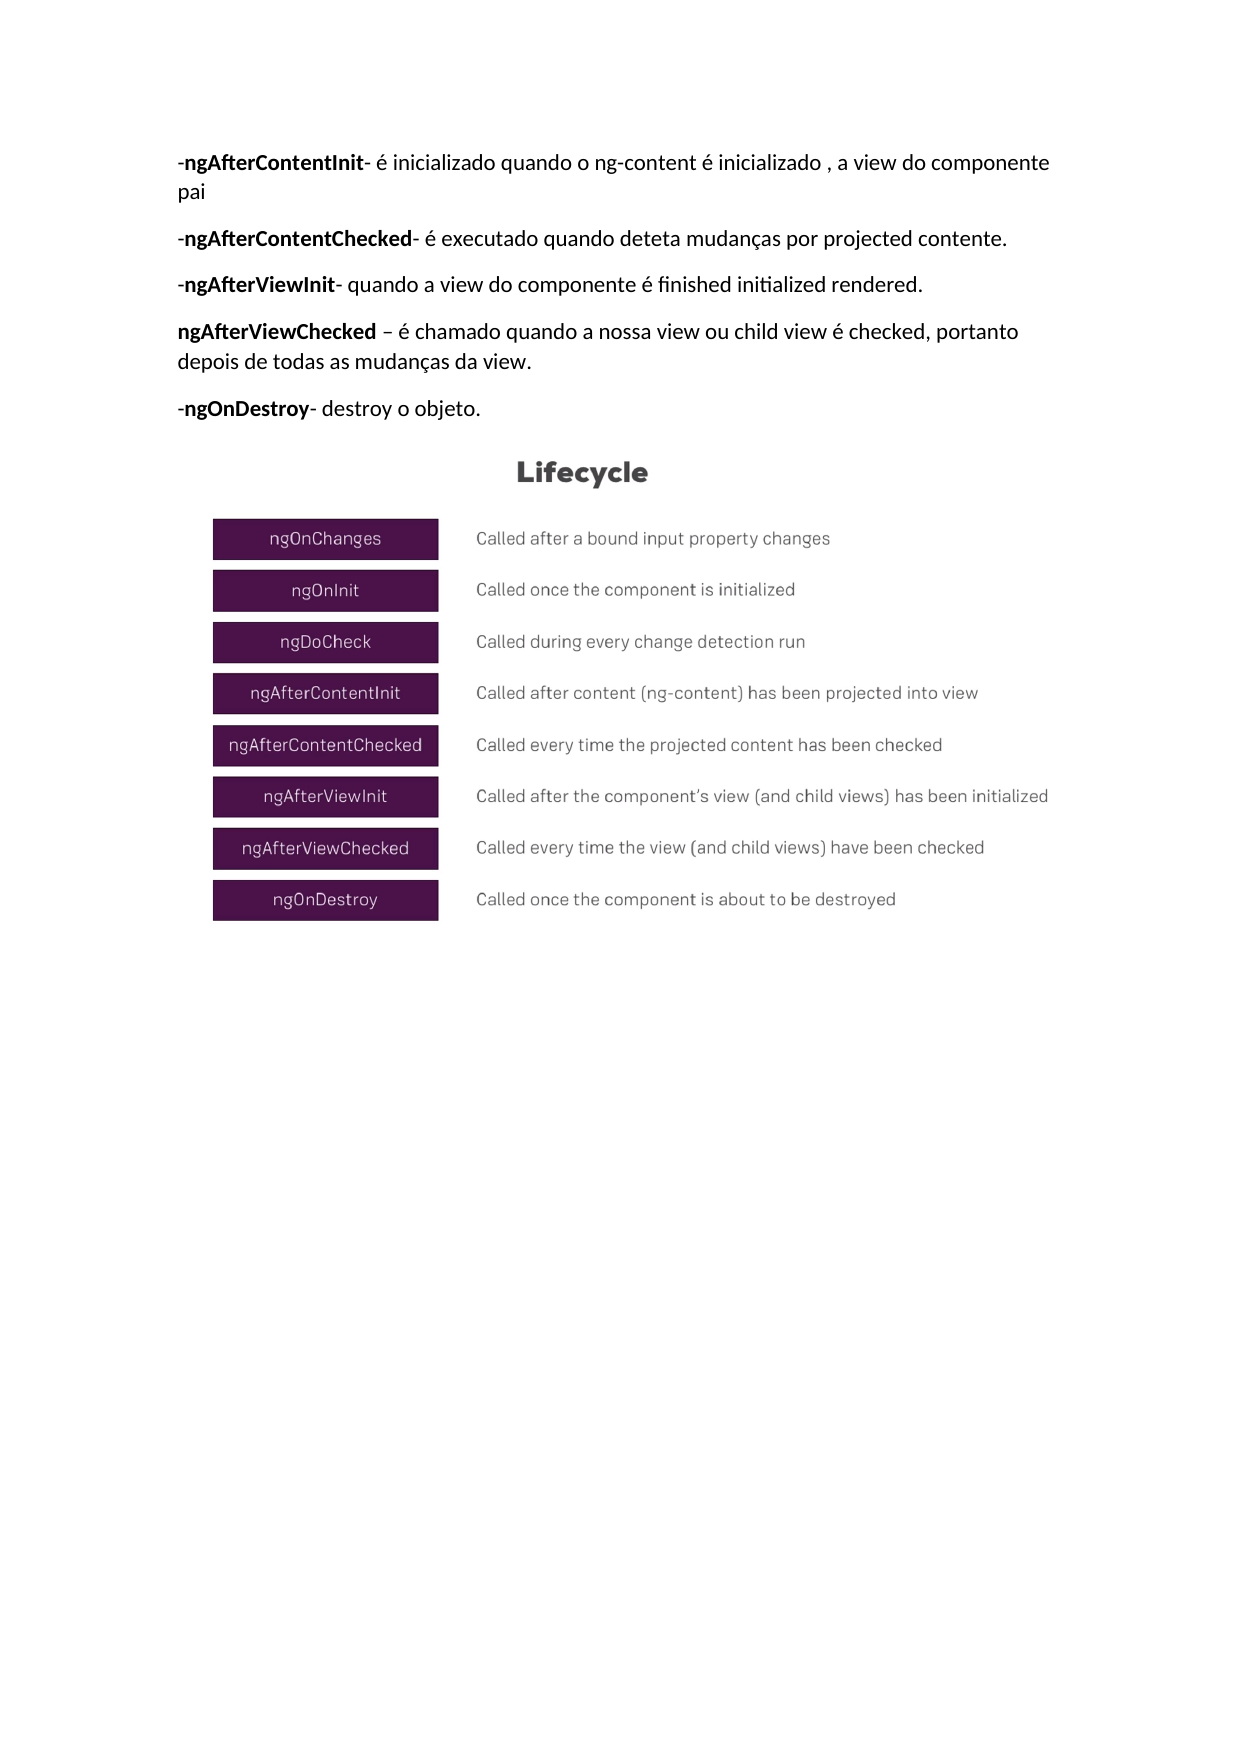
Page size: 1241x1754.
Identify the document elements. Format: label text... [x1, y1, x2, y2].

text -ngOnDestroy- destroy o objeto. [177, 394, 1063, 422]
text -ngAfterContentChecked- é executado quando deteta mudanças por projected contente. [177, 224, 1063, 252]
text ngAfterViewChecked – é chamado quando a nossa view ou child view é checked, portanto depois de todas as mudanças da view. [177, 317, 1063, 375]
text -ngAfterViewInit- quando a view do componente é finished initialized rendered. [177, 271, 1063, 299]
text -ngAfterContentInit- é inicializado quando o ng-content é inicializado , a view do componente pai [177, 148, 1063, 206]
